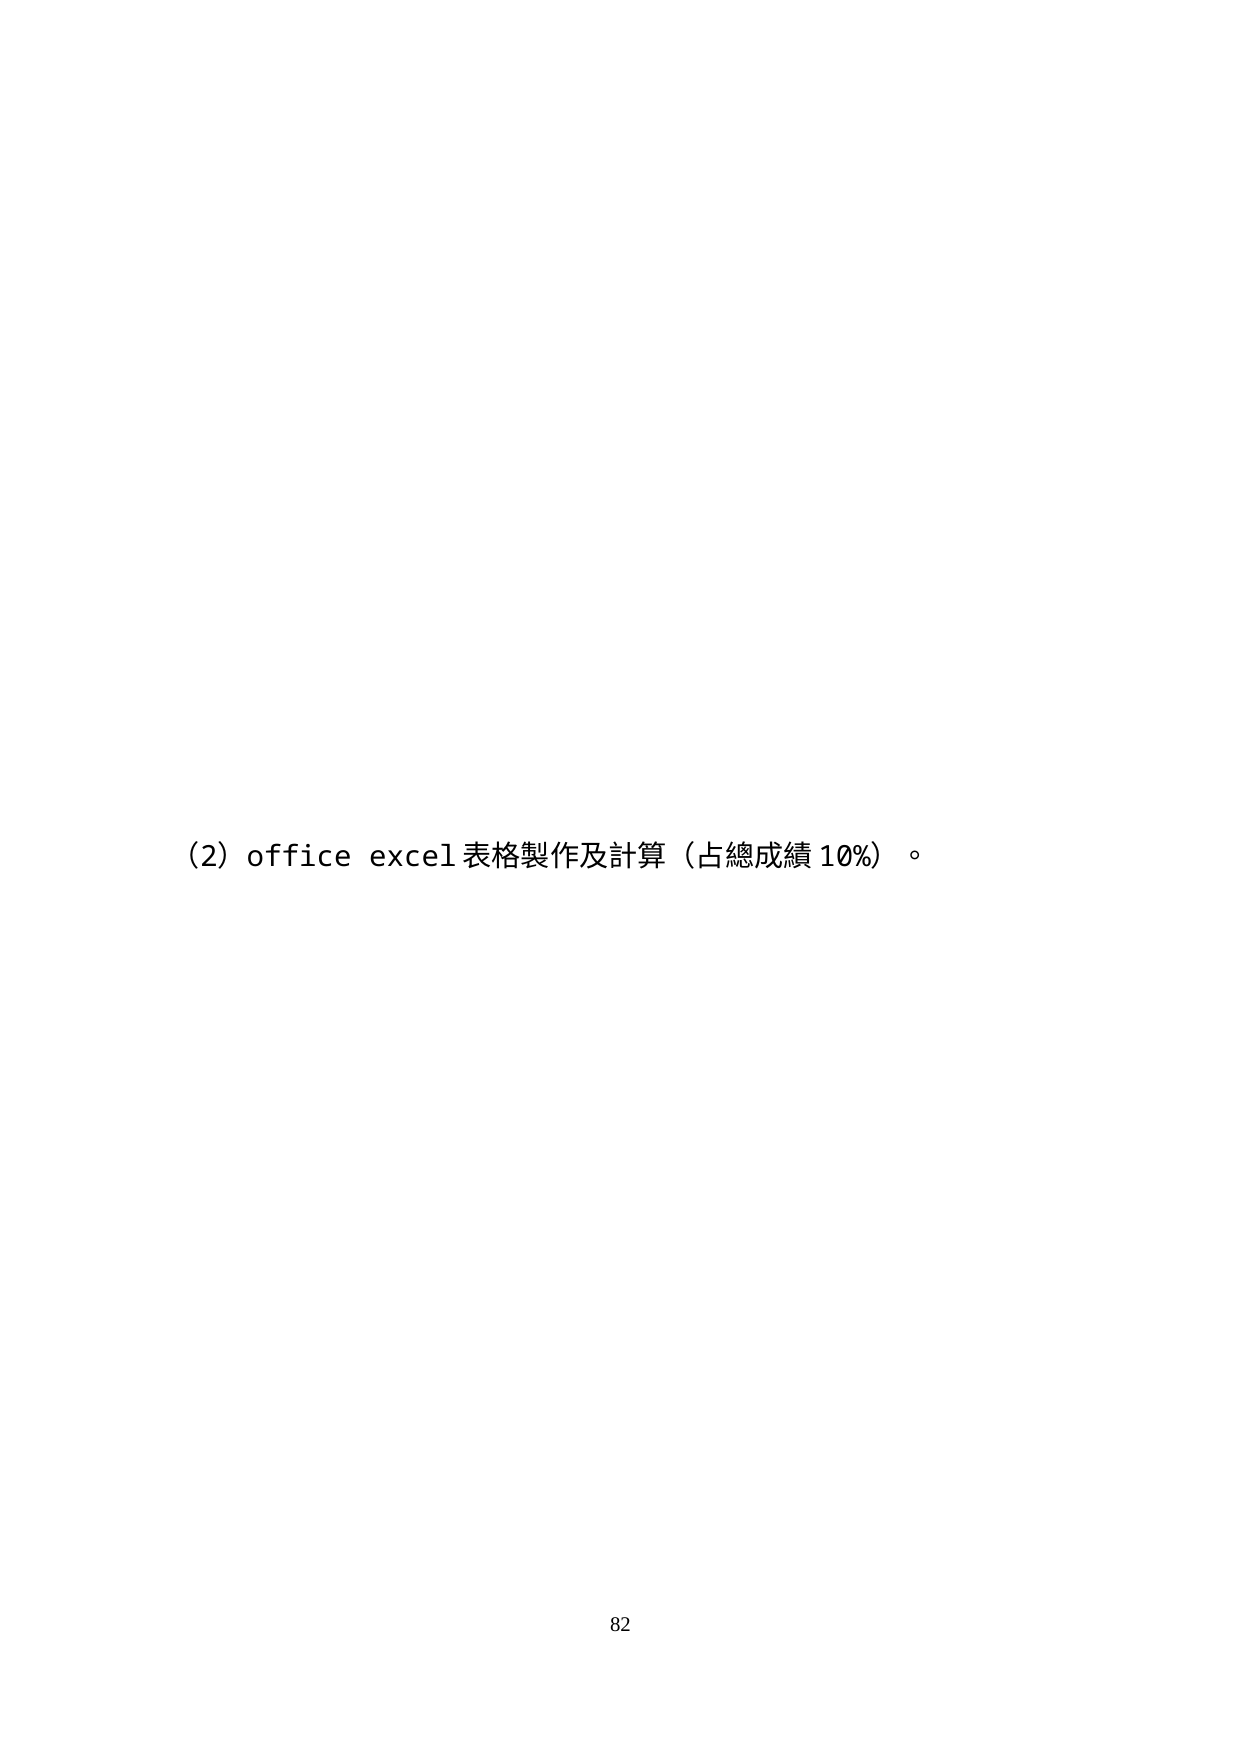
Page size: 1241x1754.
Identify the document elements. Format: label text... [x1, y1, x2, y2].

text （2）office excel表格製作及計算（占總成績10%）。 [112, 812, 1143, 875]
